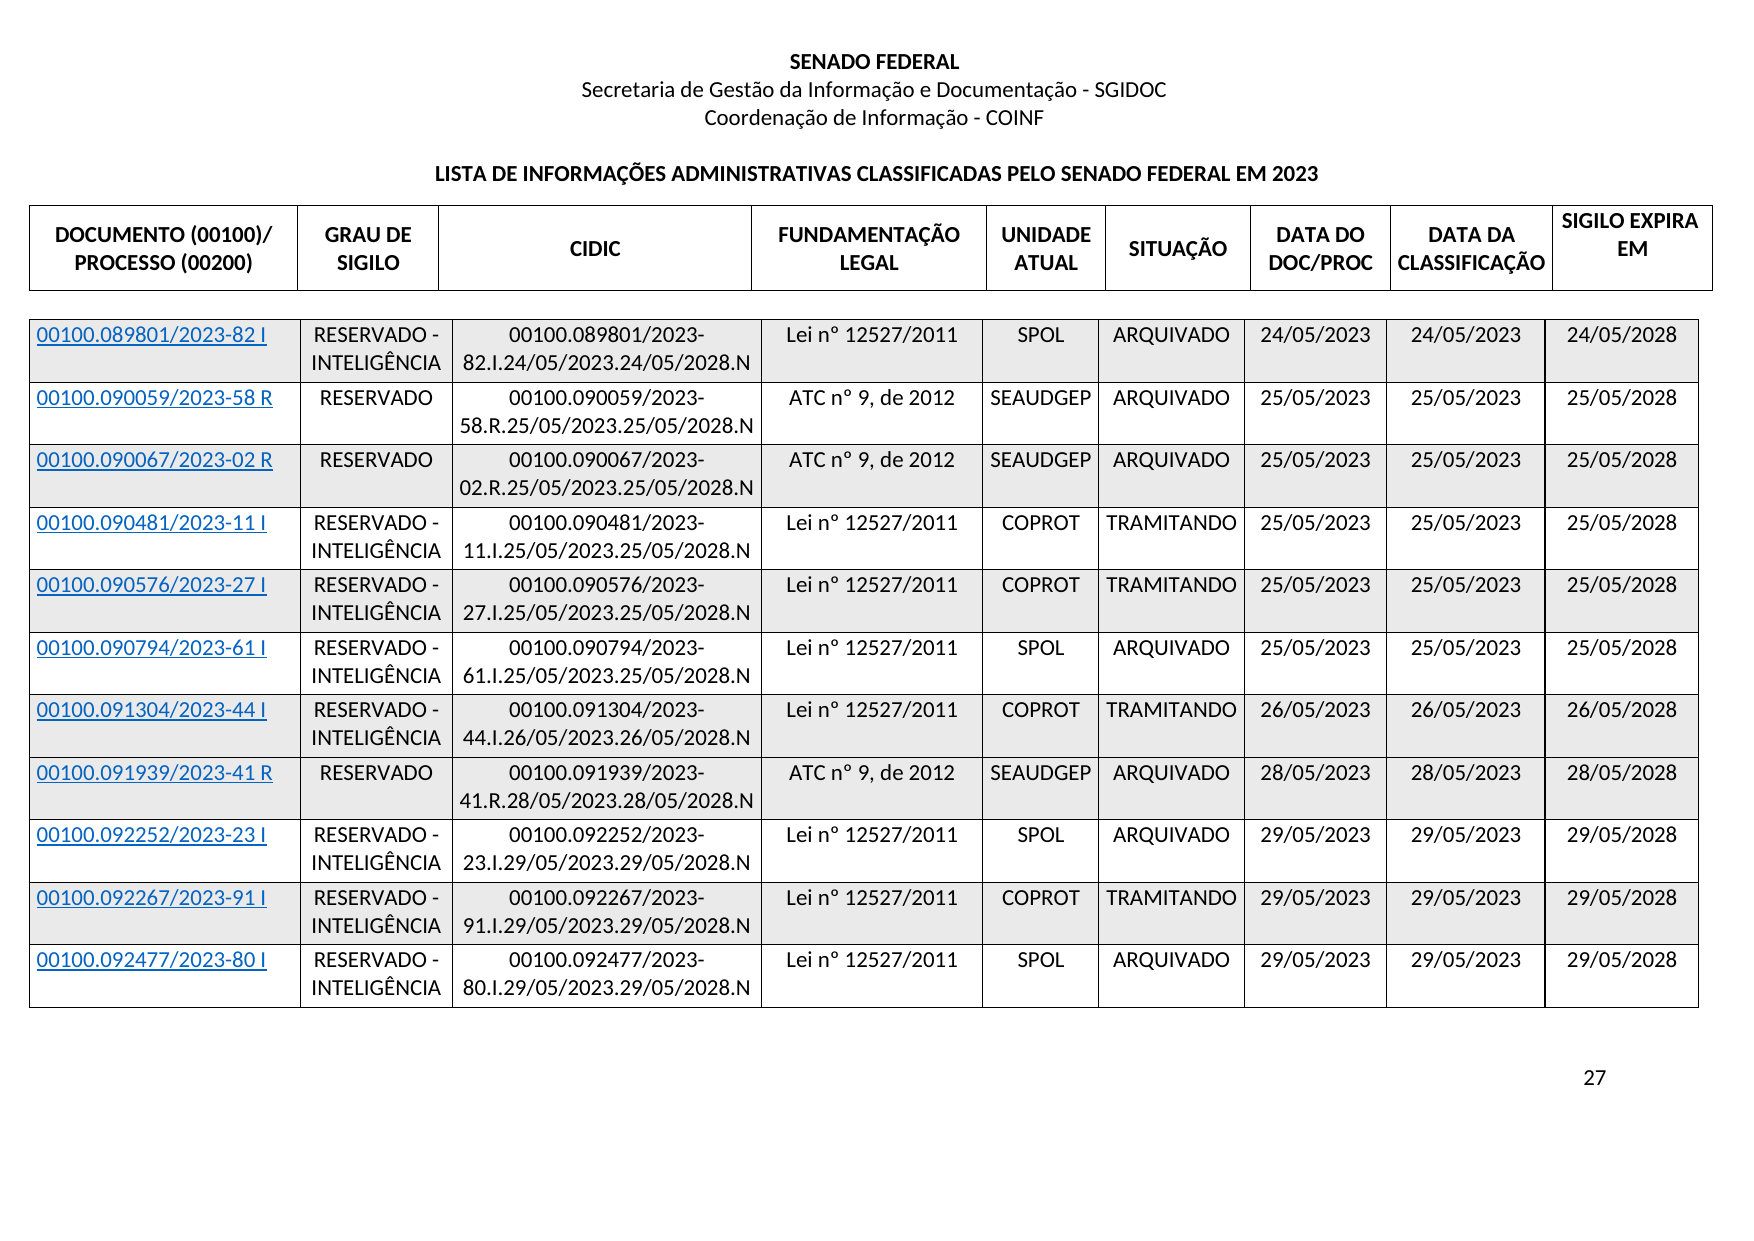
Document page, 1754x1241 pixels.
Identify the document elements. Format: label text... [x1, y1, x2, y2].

table_cell 25/05/2028 [1546, 570, 1698, 632]
table_cell 29/05/2023 [1387, 820, 1544, 882]
table_cell 26/05/2028 [1546, 695, 1698, 757]
table_cell 28/05/2023 [1245, 758, 1386, 819]
table_cell ARQUIVADO [1099, 945, 1244, 1007]
table_cell COPROT [983, 508, 1098, 569]
table_cell TRAMITANDO [1099, 883, 1244, 944]
table_cell 24/05/2028 [1546, 320, 1698, 382]
table_cell SPOL [983, 945, 1098, 1007]
table_cell [1699, 694, 1713, 757]
table_cell 00100.090481/2023-11.I.25/05/2023.25/05/2028.N [453, 508, 761, 569]
table_cell RESERVADO - INTELIGÊNCIA [301, 695, 452, 757]
table_cell RESERVADO - INTELIGÊNCIA [301, 883, 452, 944]
table_cell [1699, 382, 1713, 444]
table_cell [1699, 944, 1713, 1007]
table_cell RESERVADO - INTELIGÊNCIA [301, 320, 452, 382]
table_cell RESERVADO - INTELIGÊNCIA [301, 508, 452, 569]
table_cell ARQUIVADO [1099, 445, 1244, 507]
table_cell 00100.091304/2023-44.I.26/05/2023.26/05/2028.N [453, 695, 761, 757]
table_cell 25/05/2023 [1387, 383, 1544, 444]
table_cell ARQUIVADO [1099, 383, 1244, 444]
table_cell [1699, 632, 1713, 694]
table_cell 00100.092267/2023-91.I.29/05/2023.29/05/2028.N [453, 883, 761, 944]
table_cell 25/05/2023 [1387, 633, 1544, 694]
table_cell 24/05/2023 [1387, 320, 1544, 382]
table_cell 00100.092252/2023-23.I.29/05/2023.29/05/2028.N [453, 820, 761, 882]
table_cell COPROT [983, 695, 1098, 757]
table_cell SPOL [983, 633, 1098, 694]
table_cell COPROT [983, 570, 1098, 632]
table_cell Lei nº 12527/2011 [762, 570, 982, 632]
table_cell 00100.089801/2023-82 I [30, 320, 300, 382]
table_cell TRAMITANDO [1099, 695, 1244, 757]
table_cell 00100.091939/2023-41.R.28/05/2023.28/05/2028.N [453, 758, 761, 819]
table_cell 00100.092477/2023-80.I.29/05/2023.29/05/2028.N [453, 945, 761, 1007]
table_cell 00100.090794/2023-61 I [30, 633, 300, 694]
table_cell [1699, 444, 1713, 507]
table_cell 29/05/2023 [1245, 945, 1386, 1007]
table_cell ATC nº 9, de 2012 [762, 383, 982, 444]
table_cell TRAMITANDO [1099, 570, 1244, 632]
table_cell TRAMITANDO [1099, 508, 1244, 569]
table_cell 28/05/2028 [1546, 758, 1698, 819]
table_cell ARQUIVADO [1099, 633, 1244, 694]
table_cell 25/05/2023 [1245, 633, 1386, 694]
table_cell RESERVADO - INTELIGÊNCIA [301, 820, 452, 882]
table_cell 29/05/2028 [1546, 883, 1698, 944]
table_cell SEAUDGEP [983, 758, 1098, 819]
table_cell 25/05/2023 [1245, 508, 1386, 569]
table_cell SEAUDGEP [983, 383, 1098, 444]
table_cell [1699, 819, 1713, 882]
table_cell 29/05/2023 [1387, 883, 1544, 944]
table_cell [1699, 757, 1713, 819]
table_cell ATC nº 9, de 2012 [762, 445, 982, 507]
table_cell 25/05/2023 [1387, 445, 1544, 507]
table_cell RESERVADO [301, 445, 452, 507]
table_cell 25/05/2028 [1546, 445, 1698, 507]
table_cell 00100.090794/2023-61.I.25/05/2023.25/05/2028.N [453, 633, 761, 694]
table_cell Lei nº 12527/2011 [762, 508, 982, 569]
table_cell ARQUIVADO [1099, 820, 1244, 882]
table_cell SEAUDGEP [983, 445, 1098, 507]
table_cell ARQUIVADO [1099, 758, 1244, 819]
table_cell 25/05/2023 [1387, 570, 1544, 632]
table_cell 00100.090481/2023-11 I [30, 508, 300, 569]
table_cell Lei nº 12527/2011 [762, 883, 982, 944]
table_cell 00100.090067/2023-02.R.25/05/2023.25/05/2028.N [453, 445, 761, 507]
table_cell 00100.089801/2023-82.I.24/05/2023.24/05/2028.N [453, 320, 761, 382]
table_cell [1699, 319, 1713, 382]
table_cell 00100.090576/2023-27 I [30, 570, 300, 632]
table_cell 25/05/2028 [1546, 633, 1698, 694]
table_cell 26/05/2023 [1387, 695, 1544, 757]
table_cell 25/05/2028 [1546, 508, 1698, 569]
table_cell 28/05/2023 [1387, 758, 1544, 819]
table_cell 00100.092477/2023-80 I [30, 945, 300, 1007]
table_cell 00100.090059/2023-58.R.25/05/2023.25/05/2028.N [453, 383, 761, 444]
table_cell COPROT [983, 883, 1098, 944]
table_cell [1699, 569, 1713, 632]
table_cell SPOL [983, 820, 1098, 882]
table_cell 29/05/2028 [1546, 820, 1698, 882]
table_cell 25/05/2023 [1245, 445, 1386, 507]
table_cell 25/05/2023 [1245, 383, 1386, 444]
table_cell 00100.092252/2023-23 I [30, 820, 300, 882]
table_cell 29/05/2023 [1245, 883, 1386, 944]
table_cell 00100.091304/2023-44 I [30, 695, 300, 757]
table_cell Lei nº 12527/2011 [762, 945, 982, 1007]
table_cell ATC nº 9, de 2012 [762, 758, 982, 819]
table_cell 00100.090059/2023-58 R [30, 383, 300, 444]
table_cell RESERVADO [301, 383, 452, 444]
table_cell 29/05/2023 [1245, 820, 1386, 882]
table_cell RESERVADO - INTELIGÊNCIA [301, 945, 452, 1007]
table_cell Lei nº 12527/2011 [762, 320, 982, 382]
table_cell 25/05/2023 [1245, 570, 1386, 632]
table_cell 00100.090576/2023-27.I.25/05/2023.25/05/2028.N [453, 570, 761, 632]
table_cell [1699, 507, 1713, 569]
table_cell Lei nº 12527/2011 [762, 820, 982, 882]
table_cell 29/05/2023 [1387, 945, 1544, 1007]
table_cell 24/05/2023 [1245, 320, 1386, 382]
table_cell Lei nº 12527/2011 [762, 633, 982, 694]
table_cell Lei nº 12527/2011 [762, 695, 982, 757]
table_cell ARQUIVADO [1099, 320, 1244, 382]
table_cell 00100.092267/2023-91 I [30, 883, 300, 944]
table_cell 26/05/2023 [1245, 695, 1386, 757]
table_cell 25/05/2023 [1387, 508, 1544, 569]
table_cell SPOL [983, 320, 1098, 382]
table_cell RESERVADO [301, 758, 452, 819]
table_cell [1699, 882, 1713, 944]
table_cell 00100.091939/2023-41 R [30, 758, 300, 819]
table_cell 25/05/2028 [1546, 383, 1698, 444]
table_cell RESERVADO - INTELIGÊNCIA [301, 633, 452, 694]
table_cell 00100.090067/2023-02 R [30, 445, 300, 507]
table_cell RESERVADO - INTELIGÊNCIA [301, 570, 452, 632]
table_cell 29/05/2028 [1546, 945, 1698, 1007]
